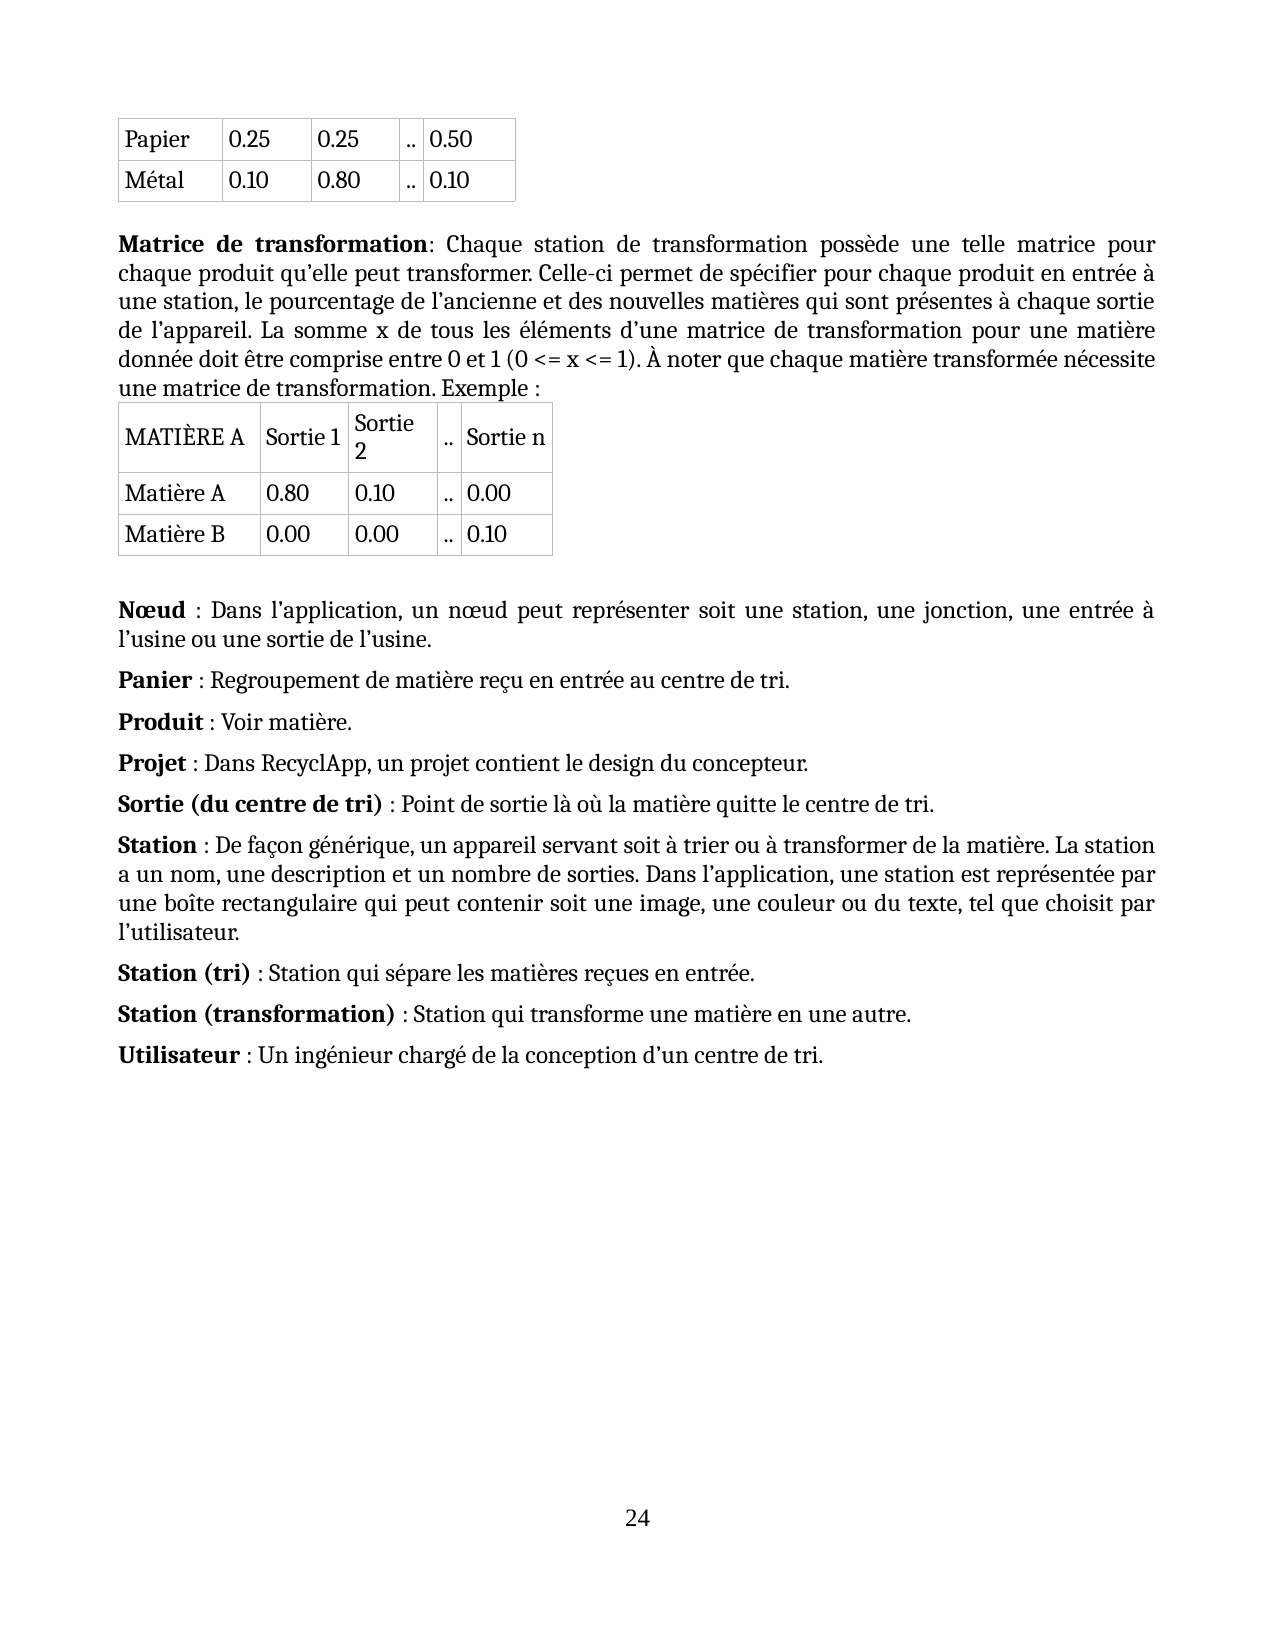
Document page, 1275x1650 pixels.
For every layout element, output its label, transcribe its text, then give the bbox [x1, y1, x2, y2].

table_header Sortie 2 [349, 403, 437, 472]
table_cell .. [438, 473, 461, 514]
table_cell Matière B [119, 515, 260, 555]
text Projet : Dans RecyclApp, un projet contient le design du concepteur. [118, 749, 1157, 778]
text Station : De façon générique, un appareil servant soit à trier ou à transformer de la matière. La station a un nom, une description et un nombre de sorties. Dans l’application, une station est représentée par une boîte rectangulaire qui peut contenir soit une image, une couleur ou du texte, tel que choisit par l’utilisateur. [118, 831, 1157, 946]
table_cell 0.00 [261, 515, 348, 555]
table_header Sortie 1 [261, 403, 348, 472]
table_cell 0.10 [349, 473, 437, 514]
table_cell .. [438, 515, 461, 555]
table_cell Papier [119, 119, 222, 159]
table_cell .. [400, 161, 423, 201]
table_header .. [438, 403, 461, 472]
table_header MATIÈRE A [119, 403, 260, 472]
table_cell 0.25 [223, 119, 311, 159]
table_cell Métal [119, 161, 222, 201]
table_cell 0.00 [349, 515, 437, 555]
table_cell 0.50 [424, 119, 515, 159]
text Panier : Regroupement de matière reçu en entrée au centre de tri. [118, 666, 1157, 695]
table_cell Matière A [119, 473, 260, 514]
text Nœud : Dans l’application, un nœud peut représenter soit une station, une jonction, une entrée à l’usine ou une sortie de l’usine. [118, 596, 1157, 654]
text Station (tri) : Station qui sépare les matières reçues en entrée. [118, 959, 1157, 988]
table_cell .. [400, 119, 423, 159]
table_cell 0.10 [424, 161, 515, 201]
table_cell 0.10 [223, 161, 311, 201]
text Produit : Voir matière. [118, 708, 1157, 736]
table_cell 0.80 [312, 161, 399, 201]
text Station (transformation) : Station qui transforme une matière en une autre. [118, 1000, 1157, 1029]
table_cell 0.25 [312, 119, 399, 159]
table_header Sortie n [462, 403, 552, 472]
table_cell 0.00 [462, 473, 552, 514]
table_cell 0.10 [462, 515, 552, 555]
table_cell 0.80 [261, 473, 348, 514]
text Sortie (du centre de tri) : Point de sortie là où la matière quitte le centre de tri. [118, 790, 1157, 819]
text Utilisateur : Un ingénieur chargé de la conception d’un centre de tri. [118, 1041, 1157, 1070]
text Matrice de transformation: Chaque station de transformation possède une telle matrice pour chaque produit qu’elle peut transformer. Celle-ci permet de spécifier pour chaque produit en entrée à une station, le pourcentage de l’ancienne et des nouvelles matières qui sont présentes à chaque sortie de l’appareil. La somme x de tous les éléments d’une matrice de transformation pour une matière donnée doit être comprise entre 0 et 1 (0 <= x <= 1). À noter que chaque matière transformée nécessite une matrice de transformation. Exemple : [118, 230, 1157, 402]
